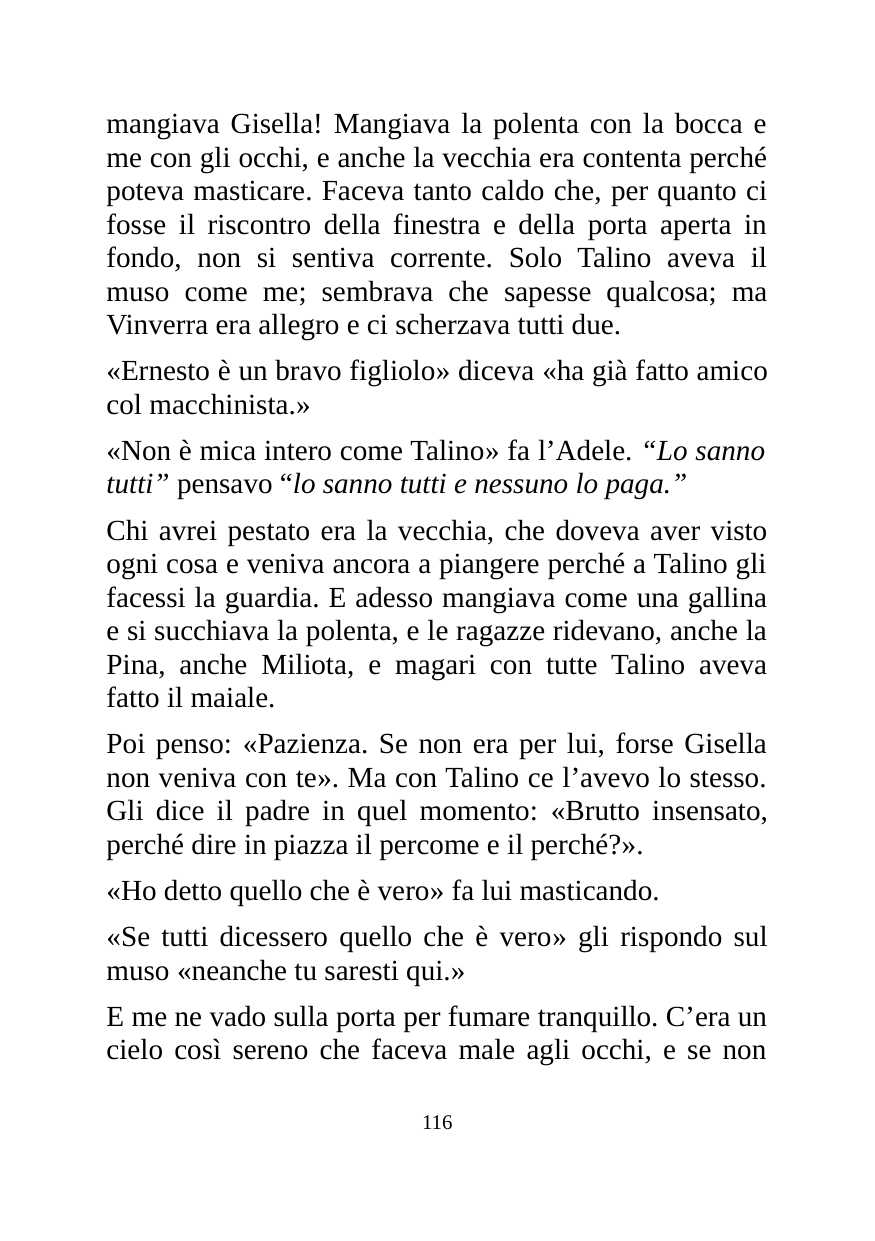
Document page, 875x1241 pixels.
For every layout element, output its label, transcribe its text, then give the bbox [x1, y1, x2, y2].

text «Se tutti dicessero quello che è vero» gli rispondo sul muso «neanche tu saresti qui.» [106, 919, 768, 986]
text «Non è mica intero come Talino» fa l’Adele. “Lo sanno tutti” pensavo “lo sanno tutti e nessuno lo paga.” [106, 433, 768, 500]
text «Ernesto è un bravo figliolo» diceva «ha già fatto amico col macchinista.» [106, 353, 768, 421]
text mangiava Gisella! Mangiava la polenta con la bocca e me con gli occhi, e anche la vecchia era contenta perché poteva masticare. Faceva tanto caldo che, per quanto ci fosse il riscontro della finestra e della porta aperta in fondo, non si sentiva corrente. Solo Talino aveva il muso come me; sembrava che sapesse qualcosa; ma Vinverra era allegro e ci scherzava tutti due. [106, 106, 768, 341]
text E me ne vado sulla porta per fumare tranquillo. C’era un cielo così sereno che faceva male agli occhi, e se non [106, 999, 768, 1066]
text Chi avrei pestato era la vecchia, che doveva aver visto ogni cosa e veniva ancora a piangere perché a Talino gli facessi la guardia. E adesso mangiava come una gallina e si succhiava la polenta, e le ragazze ridevano, anche la Pina, anche Miliota, e magari con tutte Talino aveva fatto il maiale. [106, 513, 768, 714]
text «Ho detto quello che è vero» fa lui masticando. [106, 873, 768, 907]
text Poi penso: «Pazienza. Se non era per lui, forse Gisella non veniva con te». Ma con Talino ce l’avevo lo stesso. Gli dice il padre in quel momento: «Brutto insensato, perché dire in piazza il percome e il perché?». [106, 726, 768, 861]
